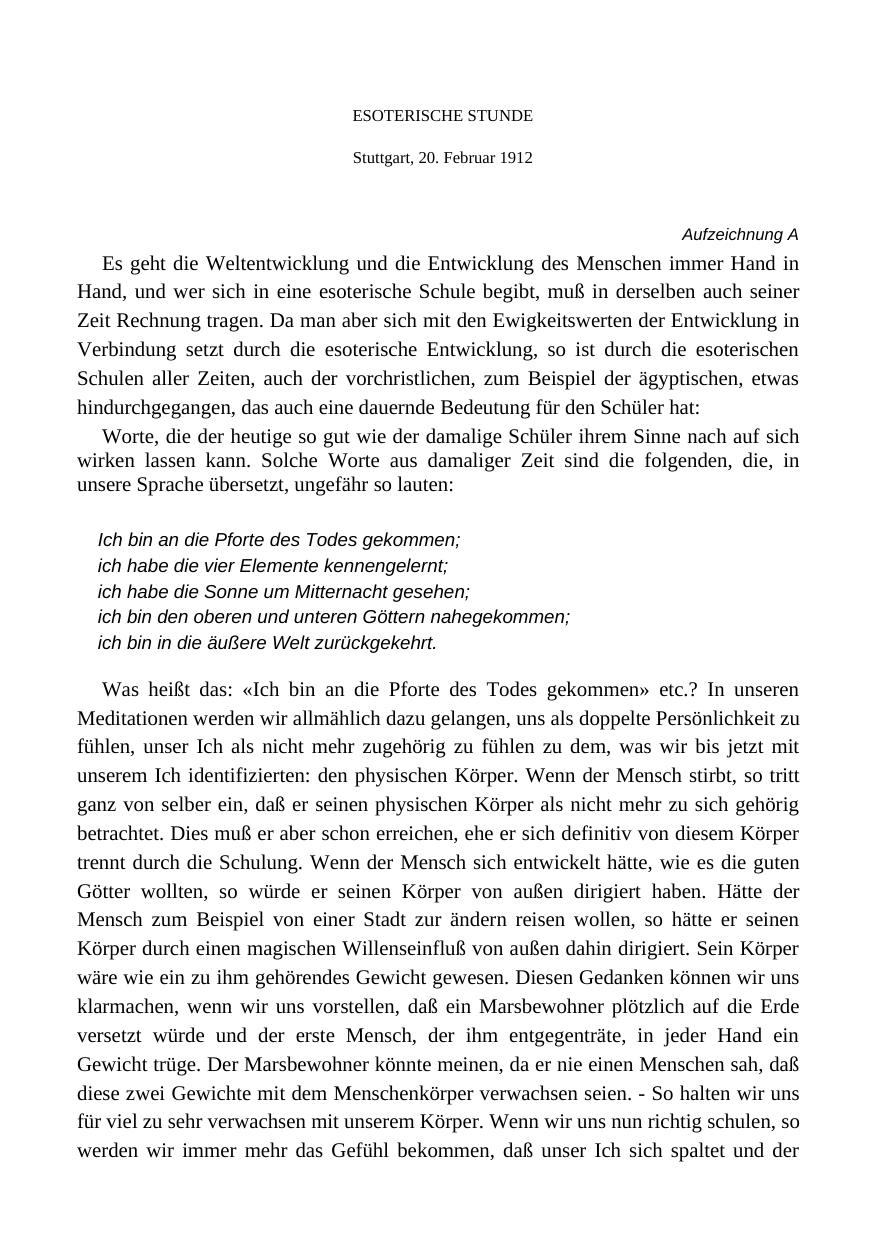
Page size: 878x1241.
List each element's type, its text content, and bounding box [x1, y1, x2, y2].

text Ich bin an die Pforte des Todes gekommen; [98, 529, 800, 551]
text Aufzeichnung A [77, 225, 800, 244]
text Es geht die Weltentwicklung und die Entwicklung des Menschen immer Hand in Hand, und wer sich in eine esoterische Schule begibt, muß in derselben auch seiner Zeit Rechnung tragen. Da man aber sich mit den Ewigkeitswerten der Entwicklung in Verbindung setzt durch die esoterische Entwicklung, so ist durch die esoterischen Schulen aller Zeiten, auch der vorchristlichen, zum Beispiel der ägyptischen, etwas hindurchgegangen, das auch eine dauernde Bedeutung für den Schüler hat: [77, 251, 800, 419]
text Was heißt das: «Ich bin an die Pforte des Todes gekommen» etc.? In unseren Meditationen werden wir allmählich dazu gelangen, uns als doppelte Persönlichkeit zu fühlen, unser Ich als nicht mehr zugehörig zu fühlen zu dem, was wir bis jetzt mit unserem Ich identifizierten: den physischen Körper. Wenn der Mensch stirbt, so tritt ganz von selber ein, daß er seinen physischen Körper als nicht mehr zu sich gehörig betrachtet. Dies muß er aber schon erreichen, ehe er sich definitiv von diesem Körper trennt durch die Schulung. Wenn der Mensch sich entwickelt hätte, wie es die guten Götter wollten, so würde er seinen Körper von außen dirigiert haben. Hätte der Mensch zum Beispiel von einer Stadt zur ändern reisen wollen, so hätte er seinen Körper durch einen magischen Willenseinfluß von außen dahin dirigiert. Sein Körper wäre wie ein zu ihm gehörendes Gewicht gewesen. Diesen Gedanken können wir uns klarmachen, wenn wir uns vorstellen, daß ein Marsbewohner plötzlich auf die Erde versetzt würde und der erste Mensch, der ihm entgegenträte, in jeder Hand ein Gewicht trüge. Der Marsbewohner könnte meinen, da er nie einen Menschen sah, daß diese zwei Gewichte mit dem Menschenkörper verwachsen seien. - So halten wir uns für viel zu sehr verwachsen mit unserem Körper. Wenn wir uns nun richtig schulen, so werden wir immer mehr das Gefühl bekommen, daß unser Ich sich spaltet und der [77, 677, 800, 1162]
text ich bin in die äußere Welt zurückgekehrt. [98, 632, 800, 654]
text ich habe die Sonne um Mitternacht gesehen; [98, 581, 800, 602]
text Worte, die der heutige so gut wie der damalige Schüler ihrem Sinne nach auf sich wirken lassen kann. Solche Worte aus damaliger Zeit sind die folgenden, die, in unsere Sprache übersetzt, ungefähr so lauten: [77, 424, 800, 496]
text ESOTERISCHE STUNDE [252, 106, 634, 125]
text ich habe die vier Elemente kennengelernt; [98, 555, 800, 576]
text Stuttgart, 20. Februar 1912 [252, 148, 634, 167]
text ich bin den oberen und unteren Göttern nahegekommen; [98, 606, 800, 628]
